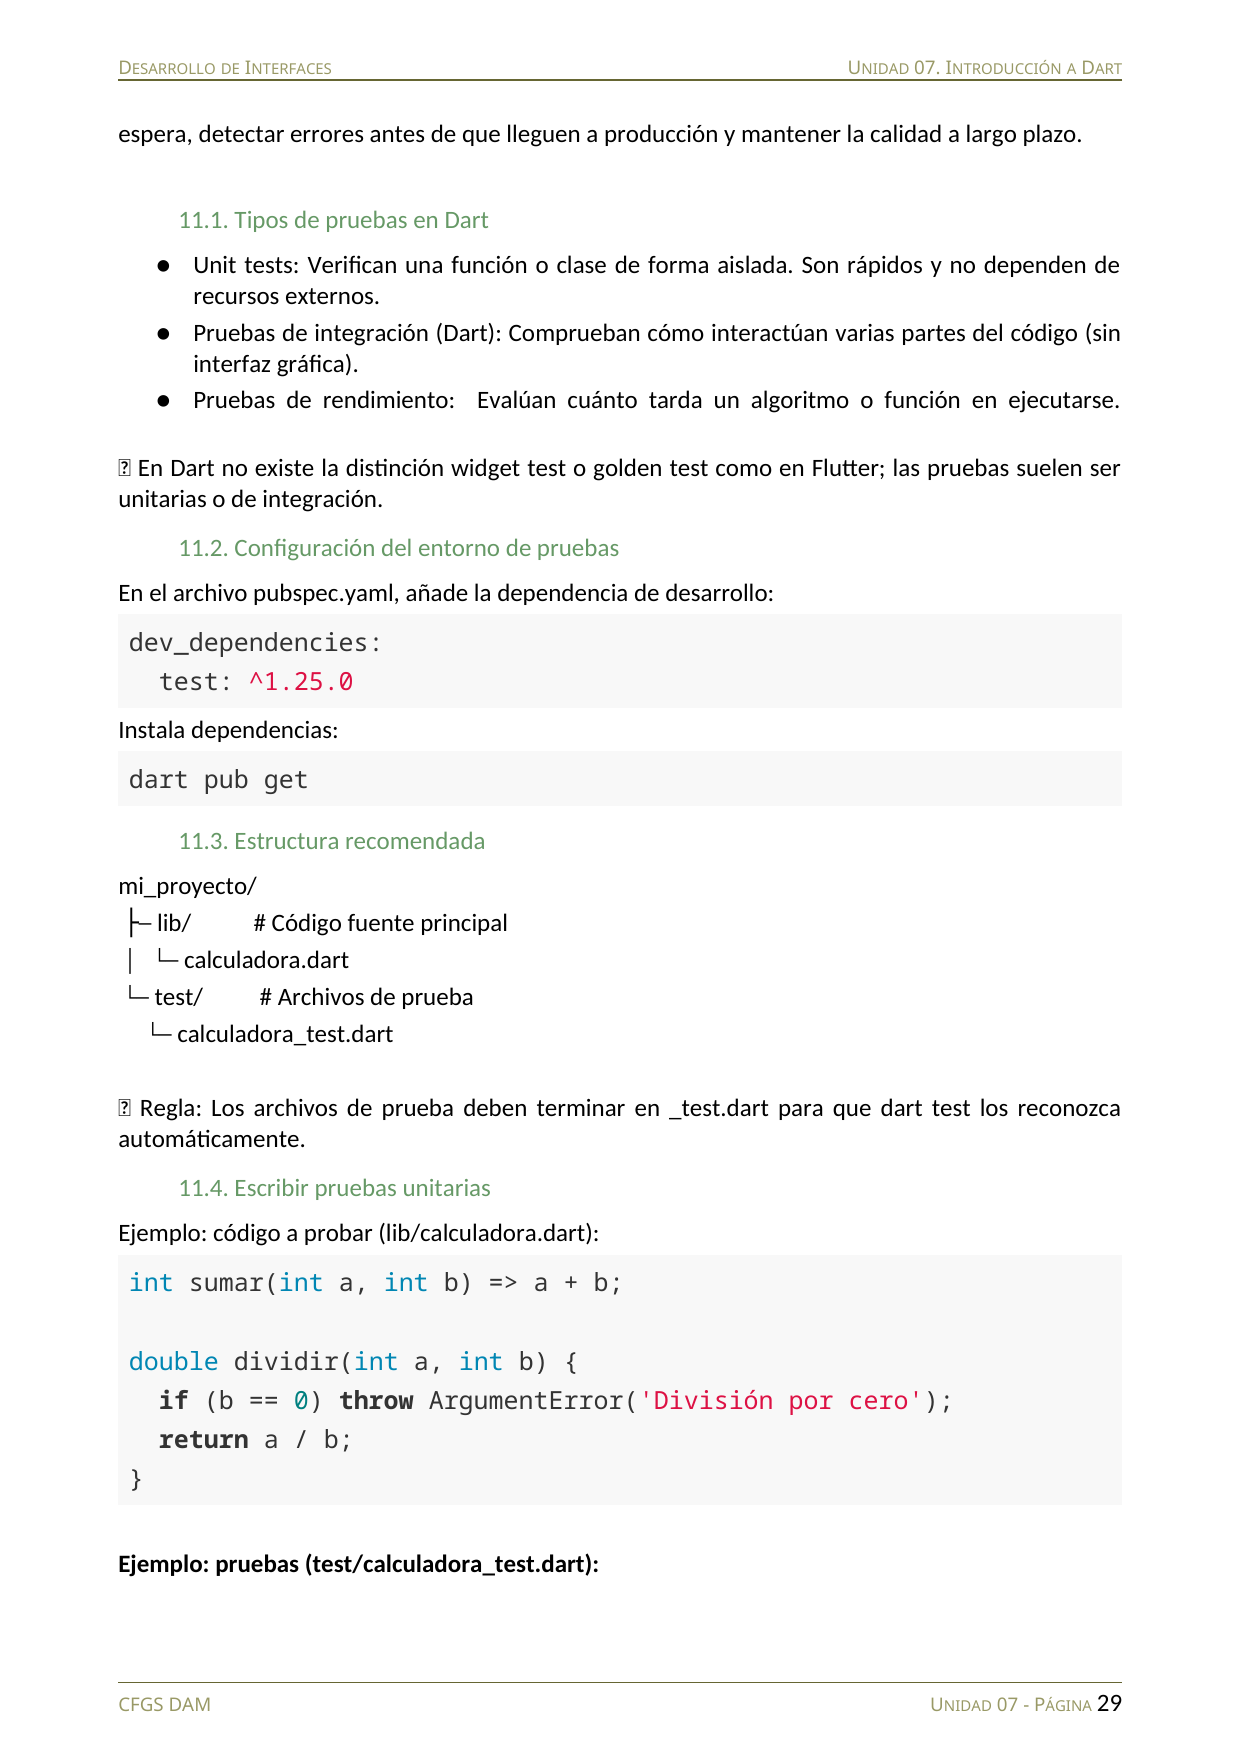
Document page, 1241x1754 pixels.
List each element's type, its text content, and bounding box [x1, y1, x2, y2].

text │ └─ calculadora.dart [118, 944, 1122, 975]
text mi_proyecto/ [118, 870, 1122, 901]
text └─ calculadora_test.dart [118, 1018, 1122, 1049]
table_header dev_dependencies: test: ^1.25.0 [118, 614, 1122, 708]
text 📌 Regla: Los archivos de prueba deben terminar en _test.dart para que dart test los reconozca automáticamente. [118, 1092, 1122, 1153]
table_header dart pub get [118, 751, 1122, 806]
list Unit tests: Verifican una función o clase de forma aislada. Son rápidos y no dependen de recursos externos. [156, 250, 1122, 311]
list Pruebas de integración (Dart): Comprueban cómo interactúan varias partes del código (sin interfaz gráfica). [156, 317, 1122, 378]
text En el archivo pubspec.yaml, añade la dependencia de desarrollo: [118, 577, 1122, 608]
subtitle 11.3. Estructura recomendada [178, 825, 1122, 856]
text espera, detectar errores antes de que lleguen a producción y mantener la calidad a largo plazo. [118, 118, 1122, 148]
text Ejemplo: código a probar (lib/calculadora.dart): [118, 1217, 1122, 1248]
list Pruebas de rendimiento: Evalúan cuánto tarda un algoritmo o función en ejecutarse. [156, 385, 1122, 446]
subtitle 11.2. Configuración del entorno de pruebas [178, 532, 1122, 563]
table_header int sumar(int a, int b) => a + b; double dividir(int a, int b) { if (b == 0) throw ArgumentError('División por cero'); return a / b; } [118, 1255, 1122, 1505]
text └─ test/ # Archivos de prueba [118, 981, 1122, 1012]
text Ejemplo: pruebas (test/calculadora_test.dart): [118, 1548, 1122, 1579]
subtitle 11.1. Tipos de pruebas en Dart [178, 204, 1122, 235]
text ├─ lib/ # Código fuente principal [118, 907, 1122, 938]
subtitle 11.4. Escribir pruebas unitarias [178, 1172, 1122, 1203]
text Instala dependencias: [118, 714, 1122, 745]
text 💡 En Dart no existe la distinción widget test o golden test como en Flutter; las pruebas suelen ser unitarias o de integración. [118, 452, 1122, 513]
